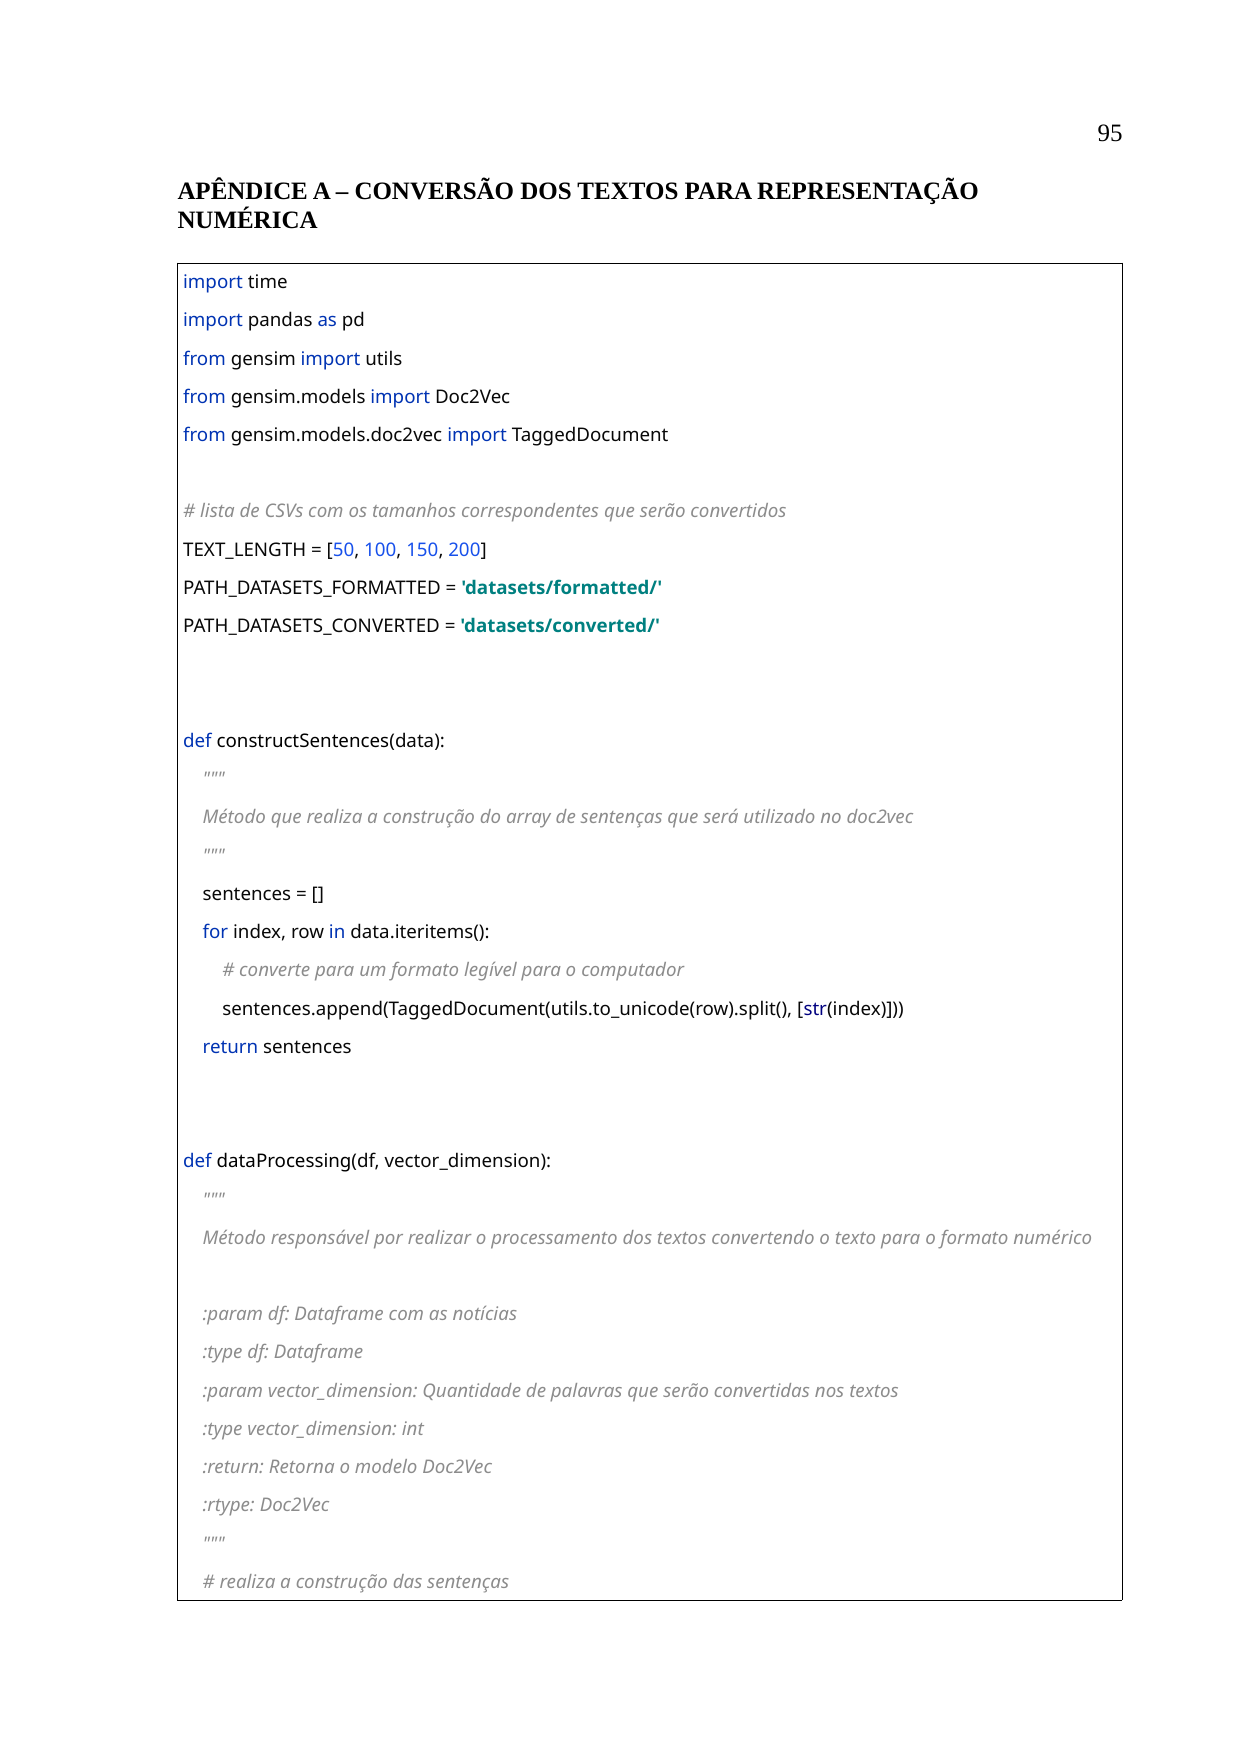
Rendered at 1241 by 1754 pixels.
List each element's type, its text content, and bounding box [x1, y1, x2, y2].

text APÊNDICE A – CONVERSÃO DOS TEXTOS PARA REPRESENTAÇÃO NUMÉRICA [177, 176, 1122, 234]
table_header import time import pandas as pd from gensim import utils from gensim.models import Doc2Vec from gensim.models.doc2vec import TaggedDocument # lista de CSVs com os tamanhos correspondentes que serão convertidos TEXT_LENGTH = [50, 100, 150, 200] PATH_DATASETS_FORMATTED = 'datasets/formatted/' PATH_DATASETS_CONVERTED = 'datasets/converted/' def constructSentences(data): """ Método que realiza a construção do array de sentenças que será utilizado no doc2vec """ sentences = [] for index, row in data.iteritems(): # converte para um formato legível para o computador sentences.append(TaggedDocument(utils.to_unicode(row).split(), [str(index)])) return sentences def dataProcessing(df, vector_dimension): """ Método responsável por realizar o processamento dos textos convertendo o texto para o formato numérico :param df: Dataframe com as notícias :type df: Dataframe :param vector_dimension: Quantidade de palavras que serão convertidas nos textos :type vector_dimension: int :return: Retorna o modelo Doc2Vec :rtype: Doc2Vec """ # realiza a construção das sentenças [178, 264, 1122, 1599]
